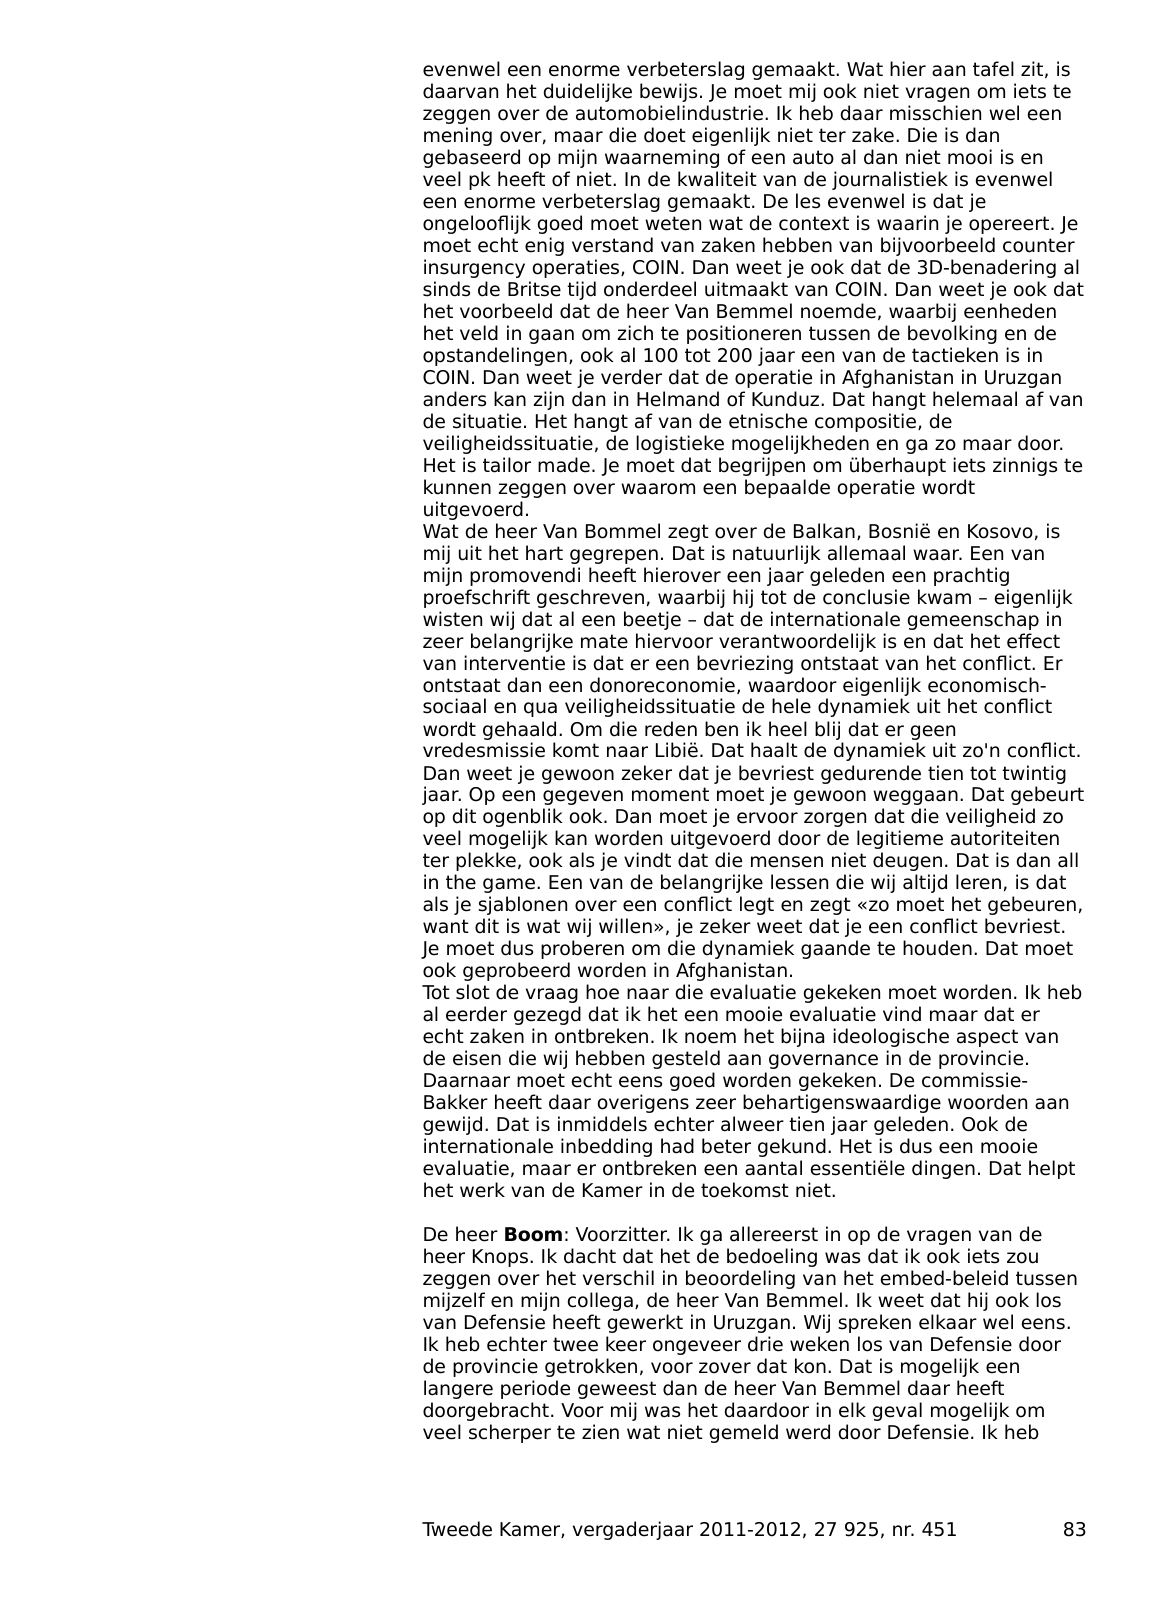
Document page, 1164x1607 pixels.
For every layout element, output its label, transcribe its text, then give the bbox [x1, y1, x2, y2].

text evenwel een enorme verbeterslag gemaakt. Wat hier aan tafel zit, is daarvan het duidelijke bewijs. Je moet mij ook niet vragen om iets te zeggen over de automobielindustrie. Ik heb daar misschien wel een mening over, maar die doet eigenlijk niet ter zake. Die is dan gebaseerd op mijn waarneming of een auto al dan niet mooi is en veel pk heeft of niet. In de kwaliteit van de journalistiek is evenwel een enorme verbeterslag gemaakt. De les evenwel is dat je ongelooflijk goed moet weten wat de context is waarin je opereert. Je moet echt enig verstand van zaken hebben van bijvoorbeeld counter insurgency operaties, COIN. Dan weet je ook dat de 3D-benadering al sinds de Britse tijd onderdeel uitmaakt van COIN. Dan weet je ook dat het voorbeeld dat de heer Van Bemmel noemde, waarbij eenheden het veld in gaan om zich te positioneren tussen de bevolking en de opstandelingen, ook al 100 tot 200 jaar een van de tactieken is in COIN. Dan weet je verder dat de operatie in Afghanistan in Uruzgan anders kan zijn dan in Helmand of Kunduz. Dat hangt helemaal af van de situatie. Het hangt af van de etnische compositie, de veiligheidssituatie, de logistieke mogelijkheden en ga zo maar door. Het is tailor made. Je moet dat begrijpen om überhaupt iets zinnigs te kunnen zeggen over waarom een bepaalde operatie wordt uitgevoerd. [422, 59, 1087, 521]
text Wat de heer Van Bommel zegt over de Balkan, Bosnië en Kosovo, is mij uit het hart gegrepen. Dat is natuurlijk allemaal waar. Een van mijn promovendi heeft hierover een jaar geleden een prachtig proefschrift geschreven, waarbij hij tot de conclusie kwam – eigenlijk wisten wij dat al een beetje – dat de internationale gemeenschap in zeer belangrijke mate hiervoor verantwoordelijk is en dat het effect van interventie is dat er een bevriezing ontstaat van het conflict. Er ontstaat dan een donoreconomie, waardoor eigenlijk economisch-sociaal en qua veiligheidssituatie de hele dynamiek uit het conflict wordt gehaald. Om die reden ben ik heel blij dat er geen vredesmissie komt naar Libië. Dat haalt de dynamiek uit zo'n conflict. Dan weet je gewoon zeker dat je bevriest gedurende tien tot twintig jaar. Op een gegeven moment moet je gewoon weggaan. Dat gebeurt op dit ogenblik ook. Dan moet je ervoor zorgen dat die veiligheid zo veel mogelijk kan worden uitgevoerd door de legitieme autoriteiten ter plekke, ook als je vindt dat die mensen niet deugen. Dat is dan all in the game. Een van de belangrijke lessen die wij altijd leren, is dat als je sjablonen over een conflict legt en zegt «zo moet het gebeuren, want dit is wat wij willen», je zeker weet dat je een conflict bevriest. Je moet dus proberen om die dynamiek gaande te houden. Dat moet ook geprobeerd worden in Afghanistan. [422, 521, 1087, 982]
text Tot slot de vraag hoe naar die evaluatie gekeken moet worden. Ik heb al eerder gezegd dat ik het een mooie evaluatie vind maar dat er echt zaken in ontbreken. Ik noem het bijna ideologische aspect van de eisen die wij hebben gesteld aan governance in de provincie. Daarnaar moet echt eens goed worden gekeken. De commissie-Bakker heeft daar overigens zeer behartigenswaardige woorden aan gewijd. Dat is inmiddels echter alweer tien jaar geleden. Ook de internationale inbedding had beter gekund. Het is dus een mooie evaluatie, maar er ontbreken een aantal essentiële dingen. Dat helpt het werk van de Kamer in de toekomst niet. [422, 982, 1087, 1202]
text De heer Boom: Voorzitter. Ik ga allereerst in op de vragen van de heer Knops. Ik dacht dat het de bedoeling was dat ik ook iets zou zeggen over het verschil in beoordeling van het embed-beleid tussen mijzelf en mijn collega, de heer Van Bemmel. Ik weet dat hij ook los van Defensie heeft gewerkt in Uruzgan. Wij spreken elkaar wel eens. Ik heb echter twee keer ongeveer drie weken los van Defensie door de provincie getrokken, voor zover dat kon. Dat is mogelijk een langere periode geweest dan de heer Van Bemmel daar heeft doorgebracht. Voor mij was het daardoor in elk geval mogelijk om veel scherper te zien wat niet gemeld werd door Defensie. Ik heb [422, 1224, 1087, 1444]
